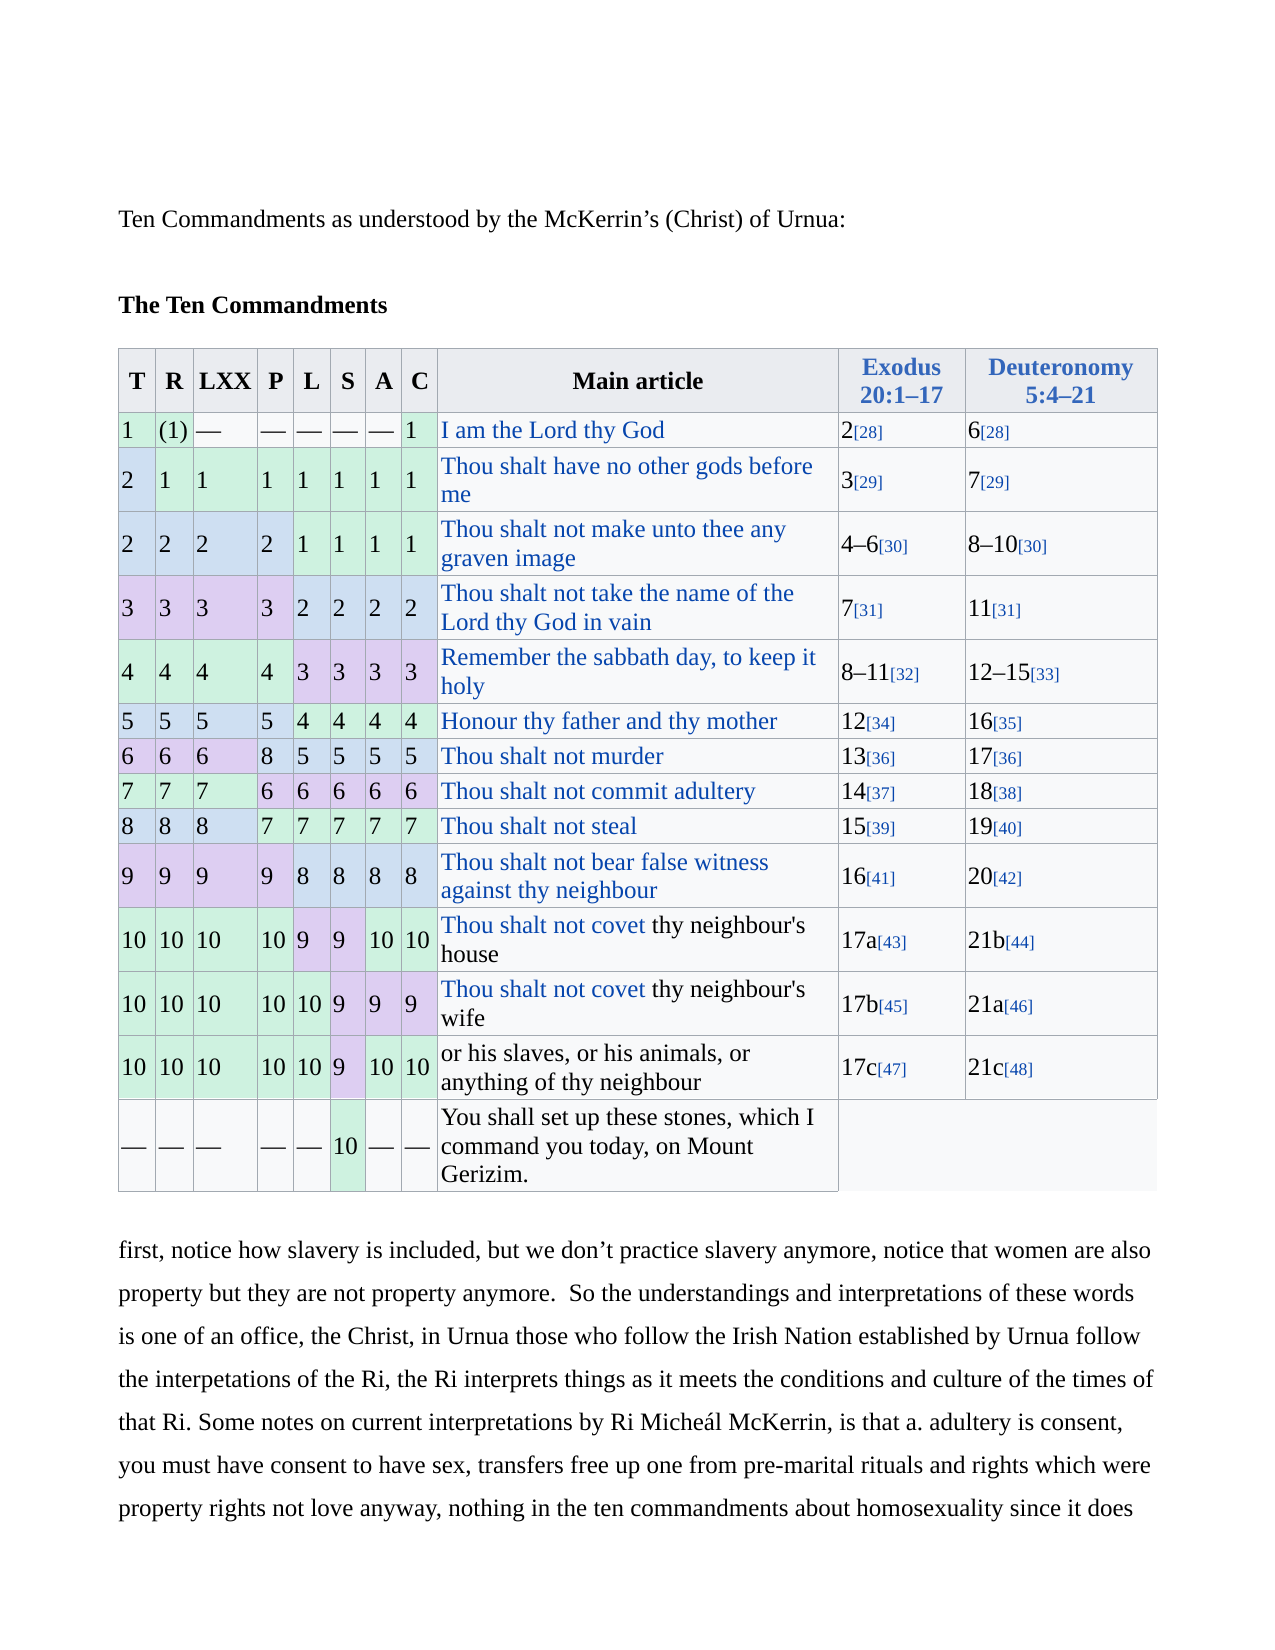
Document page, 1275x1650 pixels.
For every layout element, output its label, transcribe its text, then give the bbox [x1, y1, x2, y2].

table_cell 1 [402, 413, 437, 447]
table_cell 10 [156, 908, 193, 971]
table_header S [331, 349, 365, 412]
table_cell 1 [294, 448, 330, 511]
table_cell 10 [294, 1036, 330, 1098]
table_cell 6 [156, 739, 193, 773]
table_cell 9 [366, 972, 401, 1035]
table_cell 7 [331, 809, 365, 843]
table_cell 3 [331, 640, 365, 703]
text first, notice how slavery is included, but we don’t practice slavery anymore, notice that women are also property but they are not property anymore. So the understandings and interpretations of these words is one of an office, the Christ, in Urnua those who follow the Irish Nation established by Urnua follow the interpetations of the Ri, the Ri interprets things as it meets the conditions and culture of the times of that Ri. Some notes on current interpretations by Ri Micheál McKerrin, is that a. adultery is consent, you must have consent to have sex, transfers free up one from pre-marital rituals and rights which were property rights not love anyway, nothing in the ten commandments about homosexuality since it does [118, 1235, 1157, 1522]
table_cell 16[35] [966, 704, 1157, 738]
table_cell 21a[46] [966, 972, 1157, 1035]
table_cell 6[28] [966, 413, 1157, 447]
table_cell 9 [156, 844, 193, 907]
table_cell 17c[47] [839, 1036, 965, 1098]
table_cell 10 [156, 1036, 193, 1098]
table_cell 1 [119, 413, 155, 447]
table_cell 5 [366, 739, 401, 773]
table_cell 10 [194, 908, 257, 971]
table_cell Thou shalt not take the name of the Lord thy God in vain [438, 576, 838, 639]
table_cell 8 [402, 844, 437, 907]
table_cell Honour thy father and thy mother [438, 704, 838, 738]
table_cell 8–11[32] [839, 640, 965, 703]
table_cell Thou shalt not commit adultery [438, 774, 838, 808]
table_cell Thou shalt not steal [438, 809, 838, 843]
table_cell 8 [194, 809, 257, 843]
table_cell 8 [294, 844, 330, 907]
table_cell 5 [156, 704, 193, 738]
table_cell 10 [402, 1036, 437, 1098]
table_cell 9 [294, 908, 330, 971]
table_cell 6 [294, 774, 330, 808]
table_header Main article [438, 349, 838, 412]
table_cell 2 [294, 576, 330, 639]
table_cell 7 [194, 774, 257, 808]
table_cell — [194, 1100, 257, 1191]
table_cell 9 [119, 844, 155, 907]
table_cell 3 [119, 576, 155, 639]
table_cell 6 [194, 739, 257, 773]
table_cell 4 [294, 704, 330, 738]
table_cell 5 [402, 739, 437, 773]
table_cell 1 [294, 512, 330, 575]
table_cell 14[37] [839, 774, 965, 808]
table_cell 12[34] [839, 704, 965, 738]
table_cell — [258, 413, 293, 447]
table_cell 17b[45] [839, 972, 965, 1035]
table_cell (1) [156, 413, 193, 447]
table_cell — [366, 1100, 401, 1191]
table_cell 18[38] [966, 774, 1157, 808]
table_cell 6 [331, 774, 365, 808]
table_cell 4–6[30] [839, 512, 965, 575]
table_cell 10 [294, 972, 330, 1035]
table_cell 1 [331, 512, 365, 575]
table_cell 16[41] [839, 844, 965, 907]
table_cell 3 [156, 576, 193, 639]
table_cell 6 [258, 774, 293, 808]
table_cell — [366, 413, 401, 447]
table_cell 4 [156, 640, 193, 703]
table_cell 7 [258, 809, 293, 843]
table_cell 9 [194, 844, 257, 907]
table_cell 7 [402, 809, 437, 843]
table_cell 10 [258, 908, 293, 971]
table_cell 17[36] [966, 739, 1157, 773]
table_cell 8 [258, 739, 293, 773]
table_cell 7 [294, 809, 330, 843]
table_cell 8–10[30] [966, 512, 1157, 575]
table_cell 7[31] [839, 576, 965, 639]
table_cell 3 [194, 576, 257, 639]
table_cell 6 [402, 774, 437, 808]
table_cell 9 [331, 1036, 365, 1098]
table_cell Remember the sabbath day, to keep it holy [438, 640, 838, 703]
table_cell [839, 1100, 1157, 1191]
table_cell 20[42] [966, 844, 1157, 907]
table_cell 1 [402, 448, 437, 511]
table_cell 8 [156, 809, 193, 843]
table_cell 19[40] [966, 809, 1157, 843]
table_cell 2 [194, 512, 257, 575]
table_cell — [258, 1100, 293, 1191]
table_cell 1 [194, 448, 257, 511]
table_cell 10 [366, 1036, 401, 1098]
table_cell 4 [194, 640, 257, 703]
table_cell 1 [258, 448, 293, 511]
table_cell 1 [366, 512, 401, 575]
table_cell 7 [366, 809, 401, 843]
table_cell 3[29] [839, 448, 965, 511]
table_cell 13[36] [839, 739, 965, 773]
table_cell 3 [402, 640, 437, 703]
table_cell — [294, 1100, 330, 1191]
table_cell 7 [156, 774, 193, 808]
table_header C [402, 349, 437, 412]
table_cell 2 [366, 576, 401, 639]
table_cell 10 [331, 1100, 365, 1191]
table_cell 5 [331, 739, 365, 773]
table_cell 12–15[33] [966, 640, 1157, 703]
table_cell Thou shalt not murder [438, 739, 838, 773]
table_cell 4 [119, 640, 155, 703]
table_cell Thou shalt have no other gods before me [438, 448, 838, 511]
table_cell — [294, 413, 330, 447]
table_cell 10 [258, 1036, 293, 1098]
table_cell — [331, 413, 365, 447]
table_cell 15[39] [839, 809, 965, 843]
table_cell 21c[48] [966, 1036, 1157, 1098]
table_cell 9 [331, 972, 365, 1035]
table_cell 2 [258, 512, 293, 575]
table_header R [156, 349, 193, 412]
table_cell 21b[44] [966, 908, 1157, 971]
table_cell 3 [294, 640, 330, 703]
table_cell 10 [194, 1036, 257, 1098]
table_cell 5 [258, 704, 293, 738]
table_cell 4 [402, 704, 437, 738]
table_cell 10 [258, 972, 293, 1035]
table_cell 1 [366, 448, 401, 511]
table_cell 1 [402, 512, 437, 575]
table_cell 10 [156, 972, 193, 1035]
table_cell 10 [119, 972, 155, 1035]
table_cell 4 [331, 704, 365, 738]
table_header T [119, 349, 155, 412]
table_cell 10 [366, 908, 401, 971]
table_cell 6 [366, 774, 401, 808]
table_cell 17a[43] [839, 908, 965, 971]
table_cell — [156, 1100, 193, 1191]
table_header A [366, 349, 401, 412]
table_cell 4 [258, 640, 293, 703]
table_cell 9 [402, 972, 437, 1035]
table_cell or his slaves, or his animals, or anything of thy neighbour [438, 1036, 838, 1098]
table_cell 1 [156, 448, 193, 511]
table_cell 5 [294, 739, 330, 773]
table_cell 1 [331, 448, 365, 511]
table_header Deuteronomy 5:4–21 [966, 349, 1157, 412]
table_cell — [402, 1100, 437, 1191]
table_cell 8 [366, 844, 401, 907]
text The Ten Commandments [118, 291, 1157, 319]
table_cell 10 [119, 908, 155, 971]
table_cell 7[29] [966, 448, 1157, 511]
table_cell 2 [331, 576, 365, 639]
table_cell 2[28] [839, 413, 965, 447]
table_cell 2 [402, 576, 437, 639]
table_cell Thou shalt not covet thy neighbour's house [438, 908, 838, 971]
table_cell 8 [119, 809, 155, 843]
table_header L [294, 349, 330, 412]
table_cell 10 [402, 908, 437, 971]
table_cell 10 [119, 1036, 155, 1098]
table_cell 7 [119, 774, 155, 808]
table_cell 5 [194, 704, 257, 738]
table_header Exodus 20:1–17 [839, 349, 965, 412]
table_cell 2 [119, 448, 155, 511]
table_cell 8 [331, 844, 365, 907]
table_header P [258, 349, 293, 412]
table_cell 5 [119, 704, 155, 738]
table_cell 2 [156, 512, 193, 575]
table_cell Thou shalt not bear false witness against thy neighbour [438, 844, 838, 907]
table_cell 3 [258, 576, 293, 639]
table_cell — [194, 413, 257, 447]
table_cell 3 [366, 640, 401, 703]
table_cell Thou shalt not make unto thee any graven image [438, 512, 838, 575]
table_cell 6 [119, 739, 155, 773]
table_cell 4 [366, 704, 401, 738]
table_header LXX [194, 349, 257, 412]
table_cell I am the Lord thy God [438, 413, 838, 447]
table_cell Thou shalt not covet thy neighbour's wife [438, 972, 838, 1035]
table_cell 9 [331, 908, 365, 971]
text Ten Commandments as understood by the McKerrin’s (Christ) of Urnua: [118, 204, 1157, 233]
table_cell You shall set up these stones, which I command you today, on Mount Gerizim. [438, 1100, 838, 1191]
table_cell 9 [258, 844, 293, 907]
table_cell 2 [119, 512, 155, 575]
table_cell 11[31] [966, 576, 1157, 639]
table_cell 10 [194, 972, 257, 1035]
table_cell — [119, 1100, 155, 1191]
